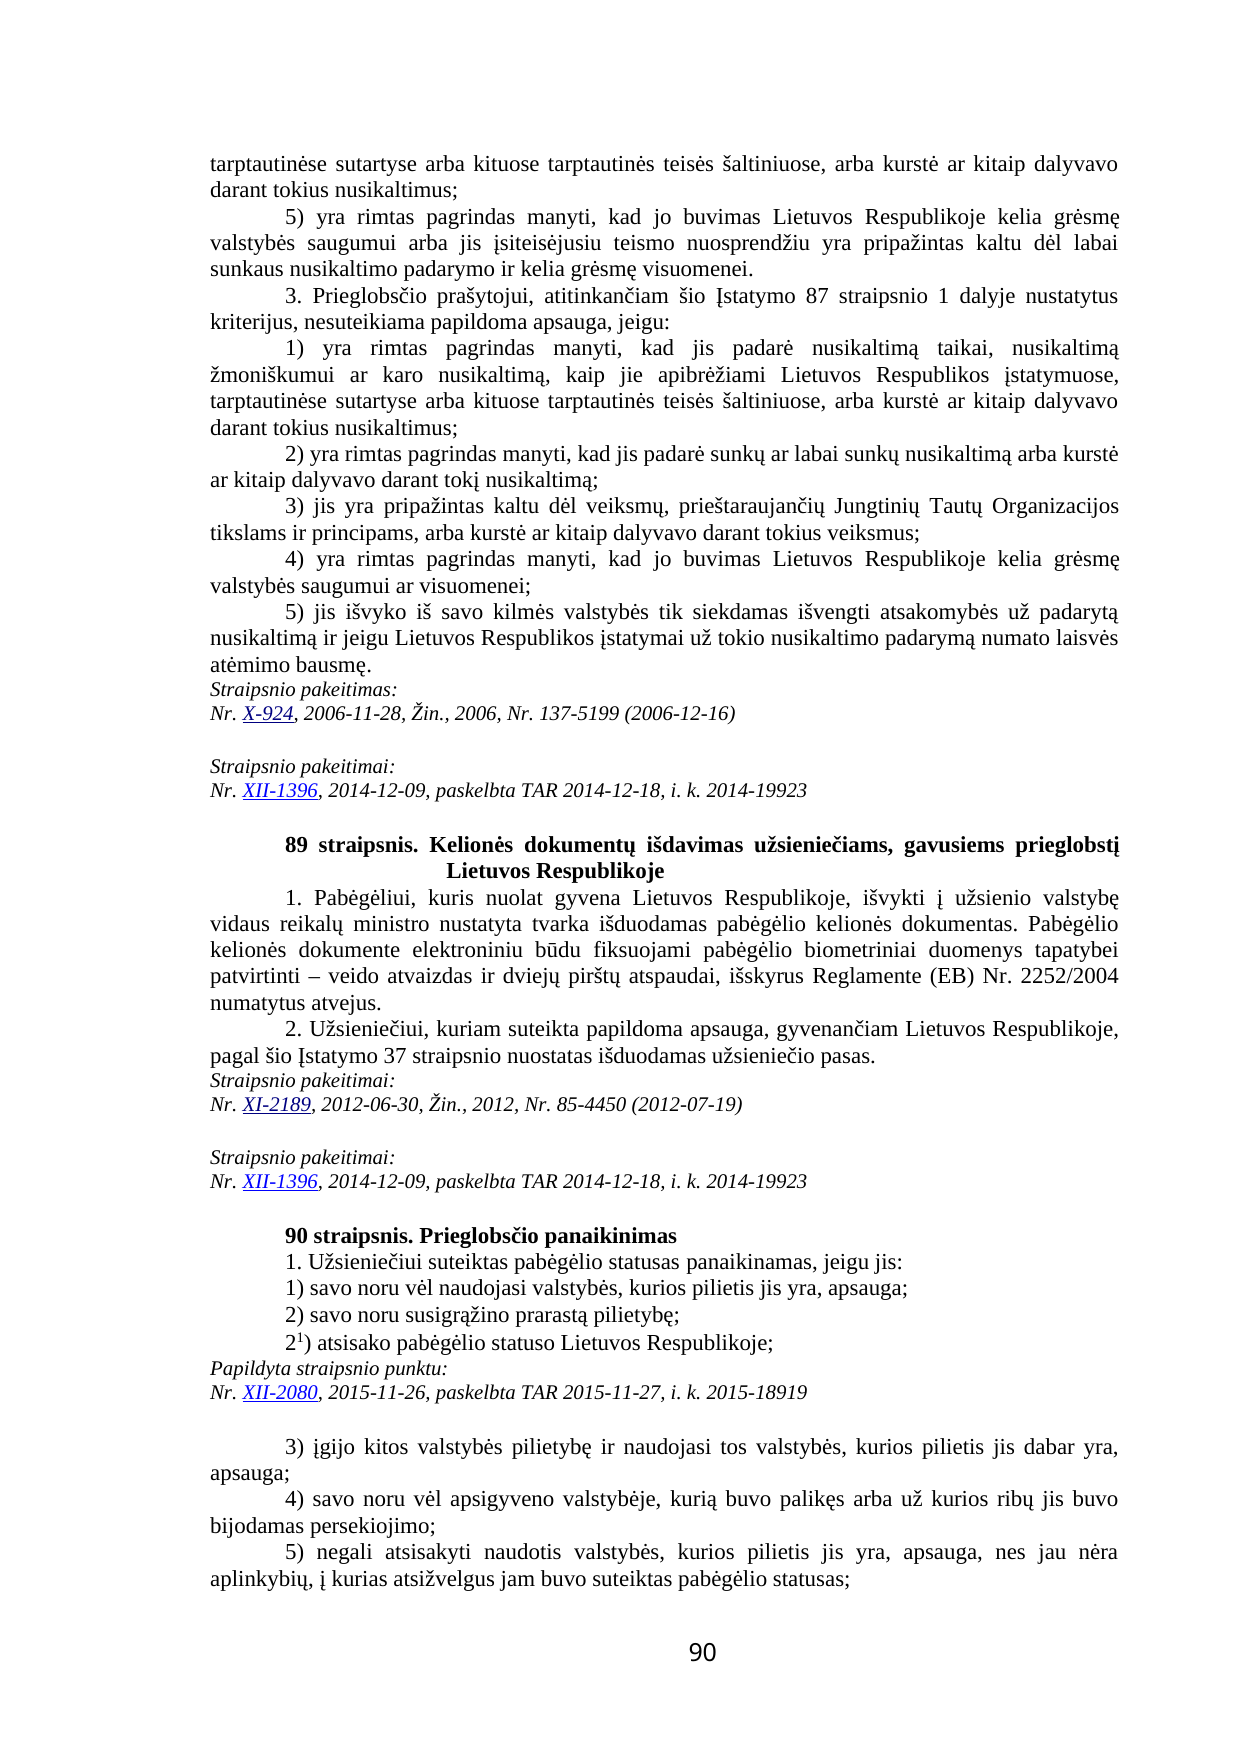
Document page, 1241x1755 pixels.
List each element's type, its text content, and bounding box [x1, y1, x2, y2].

text 2) yra rimtas pagrindas manyti, kad jis padarė sunkų ar labai sunkų nusikaltimą arba kurstė ar kitaip dalyvavo darant tokį nusikaltimą; [210, 440, 1120, 493]
text Straipsnio pakeitimas: [210, 677, 1120, 701]
text 3) jis yra pripažintas kaltu dėl veiksmų, prieštaraujančių Jungtinių Tautų Organizacijos tikslams ir principams, arba kurstė ar kitaip dalyvavo darant tokius veiksmus; [210, 493, 1120, 545]
text Nr. XI-2189, 2012-06-30, Žin., 2012, Nr. 85-4450 (2012-07-19) [210, 1092, 1120, 1116]
text 1. Užsieniečiui suteiktas pabėgėlio statusas panaikinamas, jeigu jis: [210, 1248, 1120, 1274]
text Straipsnio pakeitimai: [210, 1068, 1120, 1092]
text 1. Pabėgėliui, kuris nuolat gyvena Lietuvos Respublikoje, išvykti į užsienio valstybę vidaus reikalų ministro nustatyta tvarka išduodamas pabėgėlio kelionės dokumentas. Pabėgėlio kelionės dokumente elektroniniu būdu fiksuojami pabėgėlio biometriniai duomenys tapatybei patvirtinti – veido atvaizdas ir dviejų pirštų atspaudai, išskyrus Reglamente (EB) Nr. 2252/2004 numatytus atvejus. [210, 883, 1120, 1015]
text 4) savo noru vėl apsigyveno valstybėje, kurią buvo palikęs arba už kurios ribų jis buvo bijodamas persekiojimo; [210, 1486, 1120, 1538]
text 5) yra rimtas pagrindas manyti, kad jo buvimas Lietuvos Respublikoje kelia grėsmę valstybės saugumui arba jis įsiteisėjusiu teismo nuosprendžiu yra pripažintas kaltu dėl labai sunkaus nusikaltimo padarymo ir kelia grėsmę visuomenei. [210, 203, 1120, 282]
text Papildyta straipsnio punktu: [210, 1356, 1120, 1380]
text 2. Užsieniečiui, kuriam suteikta papildoma apsauga, gyvenančiam Lietuvos Respublikoje, pagal šio Įstatymo 37 straipsnio nuostatas išduodamas užsieniečio pasas. [210, 1015, 1120, 1068]
text 1) yra rimtas pagrindas manyti, kad jis padarė nusikaltimą taikai, nusikaltimą žmoniškumui ar karo nusikaltimą, kaip jie apibrėžiami Lietuvos Respublikos įstatymuose, tarptautinėse sutartyse arba kituose tarptautinės teisės šaltiniuose, arba kurstė ar kitaip dalyvavo darant tokius nusikaltimus; [210, 334, 1120, 440]
text 2) savo noru susigrąžino prarastą pilietybę; [210, 1301, 1120, 1327]
text Nr. X-924, 2006-11-28, Žin., 2006, Nr. 137-5199 (2006-12-16) [210, 701, 1120, 725]
text Nr. XII-1396, 2014-12-09, paskelbta TAR 2014-12-18, i. k. 2014-19923 [210, 778, 1120, 802]
text 4) yra rimtas pagrindas manyti, kad jo buvimas Lietuvos Respublikoje kelia grėsmę valstybės saugumui ar visuomenei; [210, 545, 1120, 598]
text 3) įgijo kitos valstybės pilietybę ir naudojasi tos valstybės, kurios pilietis jis dabar yra, apsauga; [210, 1433, 1120, 1486]
text 21) atsisako pabėgėlio statuso Lietuvos Respublikoje; [210, 1327, 1120, 1356]
text 5) jis išvyko iš savo kilmės valstybės tik siekdamas išvengti atsakomybės už padarytą nusikaltimą ir jeigu Lietuvos Respublikos įstatymai už tokio nusikaltimo padarymą numato laisvės atėmimo bausmę. [210, 598, 1120, 677]
text 90 straipsnis. Prieglobsčio panaikinimas [210, 1222, 1120, 1248]
text Nr. XII-2080, 2015-11-26, paskelbta TAR 2015-11-27, i. k. 2015-18919 [210, 1380, 1120, 1404]
text tarptautinėse sutartyse arba kituose tarptautinės teisės šaltiniuose, arba kurstė ar kitaip dalyvavo darant tokius nusikaltimus; [210, 150, 1120, 203]
text 3. Prieglobsčio prašytojui, atitinkančiam šio Įstatymo 87 straipsnio 1 dalyje nustatytus kriterijus, nesuteikiama papildoma apsauga, jeigu: [210, 282, 1120, 334]
text 89 straipsnis. Kelionės dokumentų išdavimas užsieniečiams, gavusiems prieglobstį Lietuvos Respublikoje [285, 831, 1120, 883]
text Straipsnio pakeitimai: [210, 1145, 1120, 1169]
text Straipsnio pakeitimai: [210, 754, 1120, 778]
text 1) savo noru vėl naudojasi valstybės, kurios pilietis jis yra, apsauga; [210, 1274, 1120, 1301]
text Nr. XII-1396, 2014-12-09, paskelbta TAR 2014-12-18, i. k. 2014-19923 [210, 1169, 1120, 1193]
text 5) negali atsisakyti naudotis valstybės, kurios pilietis jis yra, apsauga, nes jau nėra aplinkybių, į kurias atsižvelgus jam buvo suteiktas pabėgėlio statusas; [210, 1538, 1120, 1591]
